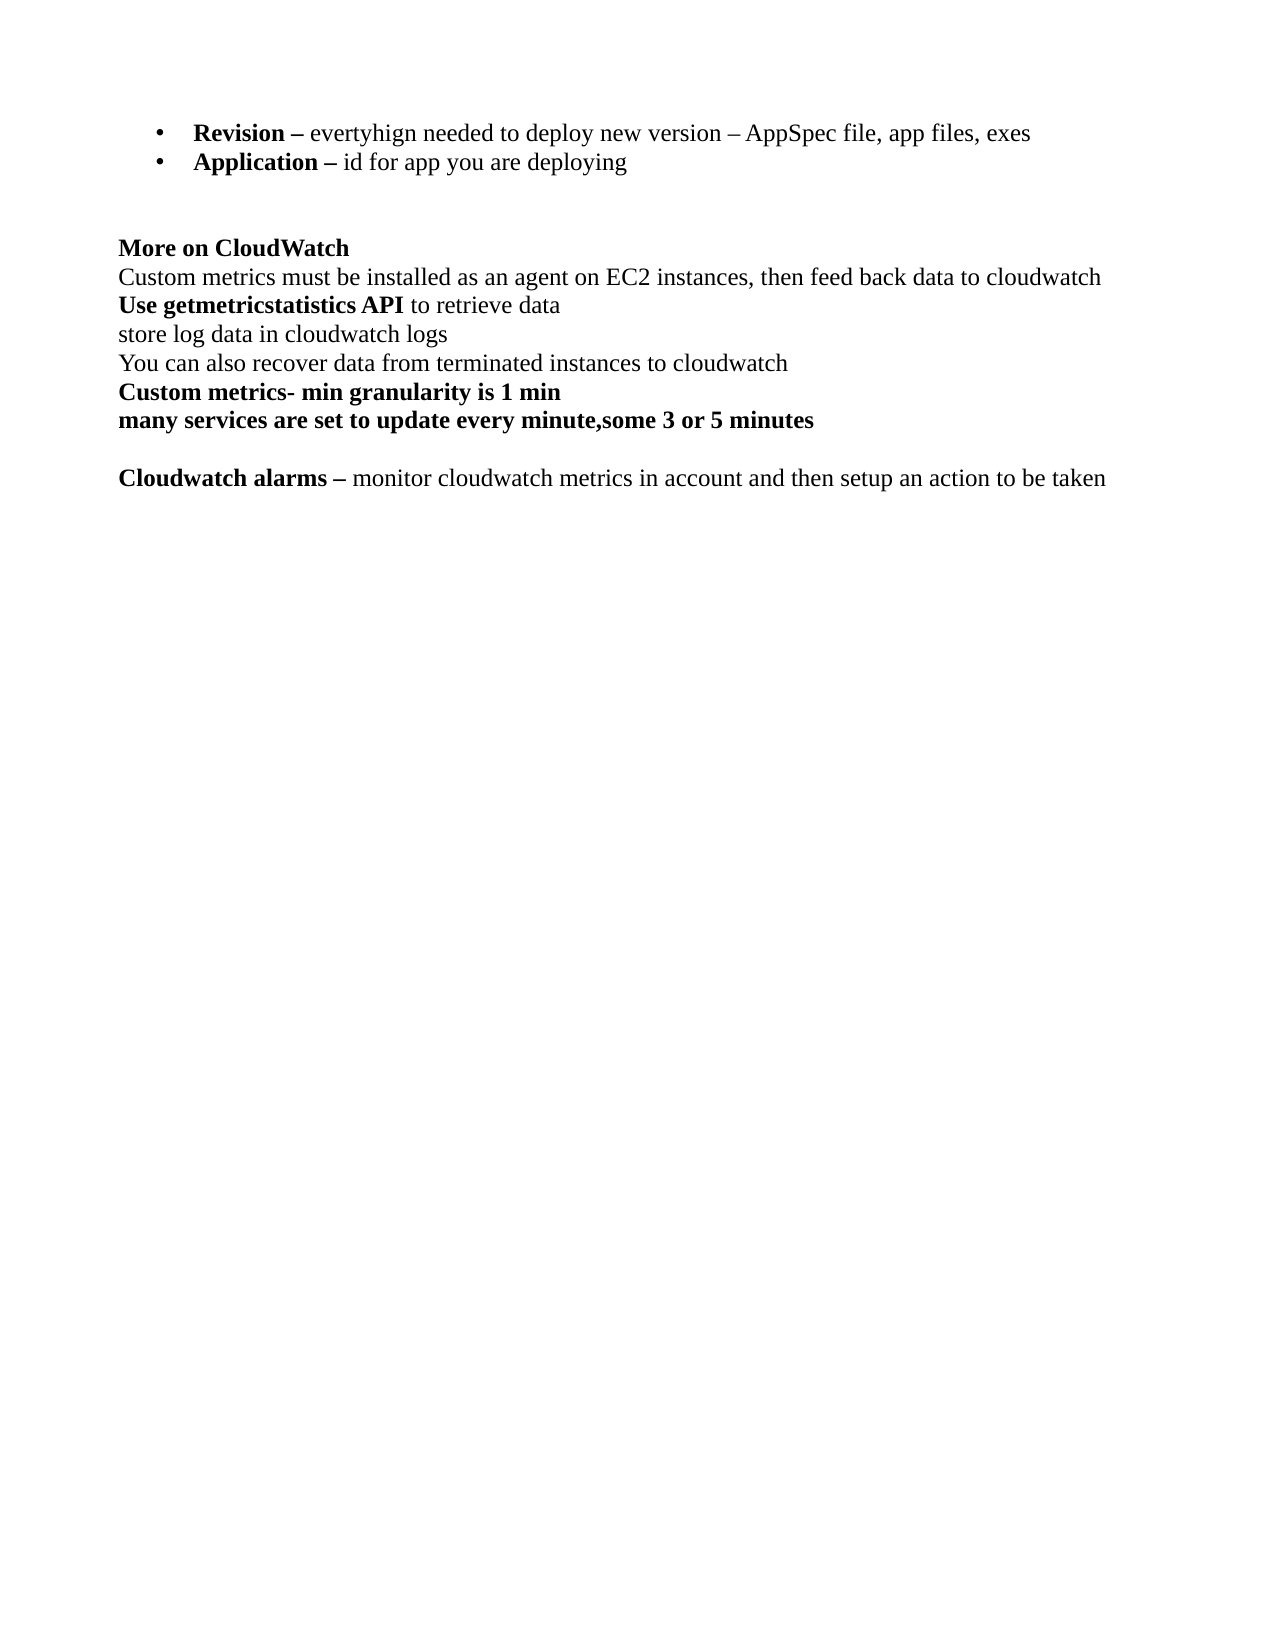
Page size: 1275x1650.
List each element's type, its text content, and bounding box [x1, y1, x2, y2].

list Application – id for app you are deploying [156, 147, 1157, 176]
text Use getmetricstatistics API to retrieve data [118, 291, 1157, 319]
text Custom metrics must be installed as an agent on EC2 instances, then feed back data to cloudwatch [118, 262, 1157, 291]
text Custom metrics- min granularity is 1 min [118, 377, 1157, 406]
text Cloudwatch alarms – monitor cloudwatch metrics in account and then setup an action to be taken [118, 463, 1157, 492]
text store log data in cloudwatch logs [118, 319, 1157, 348]
text You can also recover data from terminated instances to cloudwatch [118, 348, 1157, 377]
list Revision – evertyhign needed to deploy new version – AppSpec file, app files, exes [156, 118, 1157, 147]
text More on CloudWatch [118, 233, 1157, 262]
text many services are set to update every minute,some 3 or 5 minutes [118, 406, 1157, 434]
